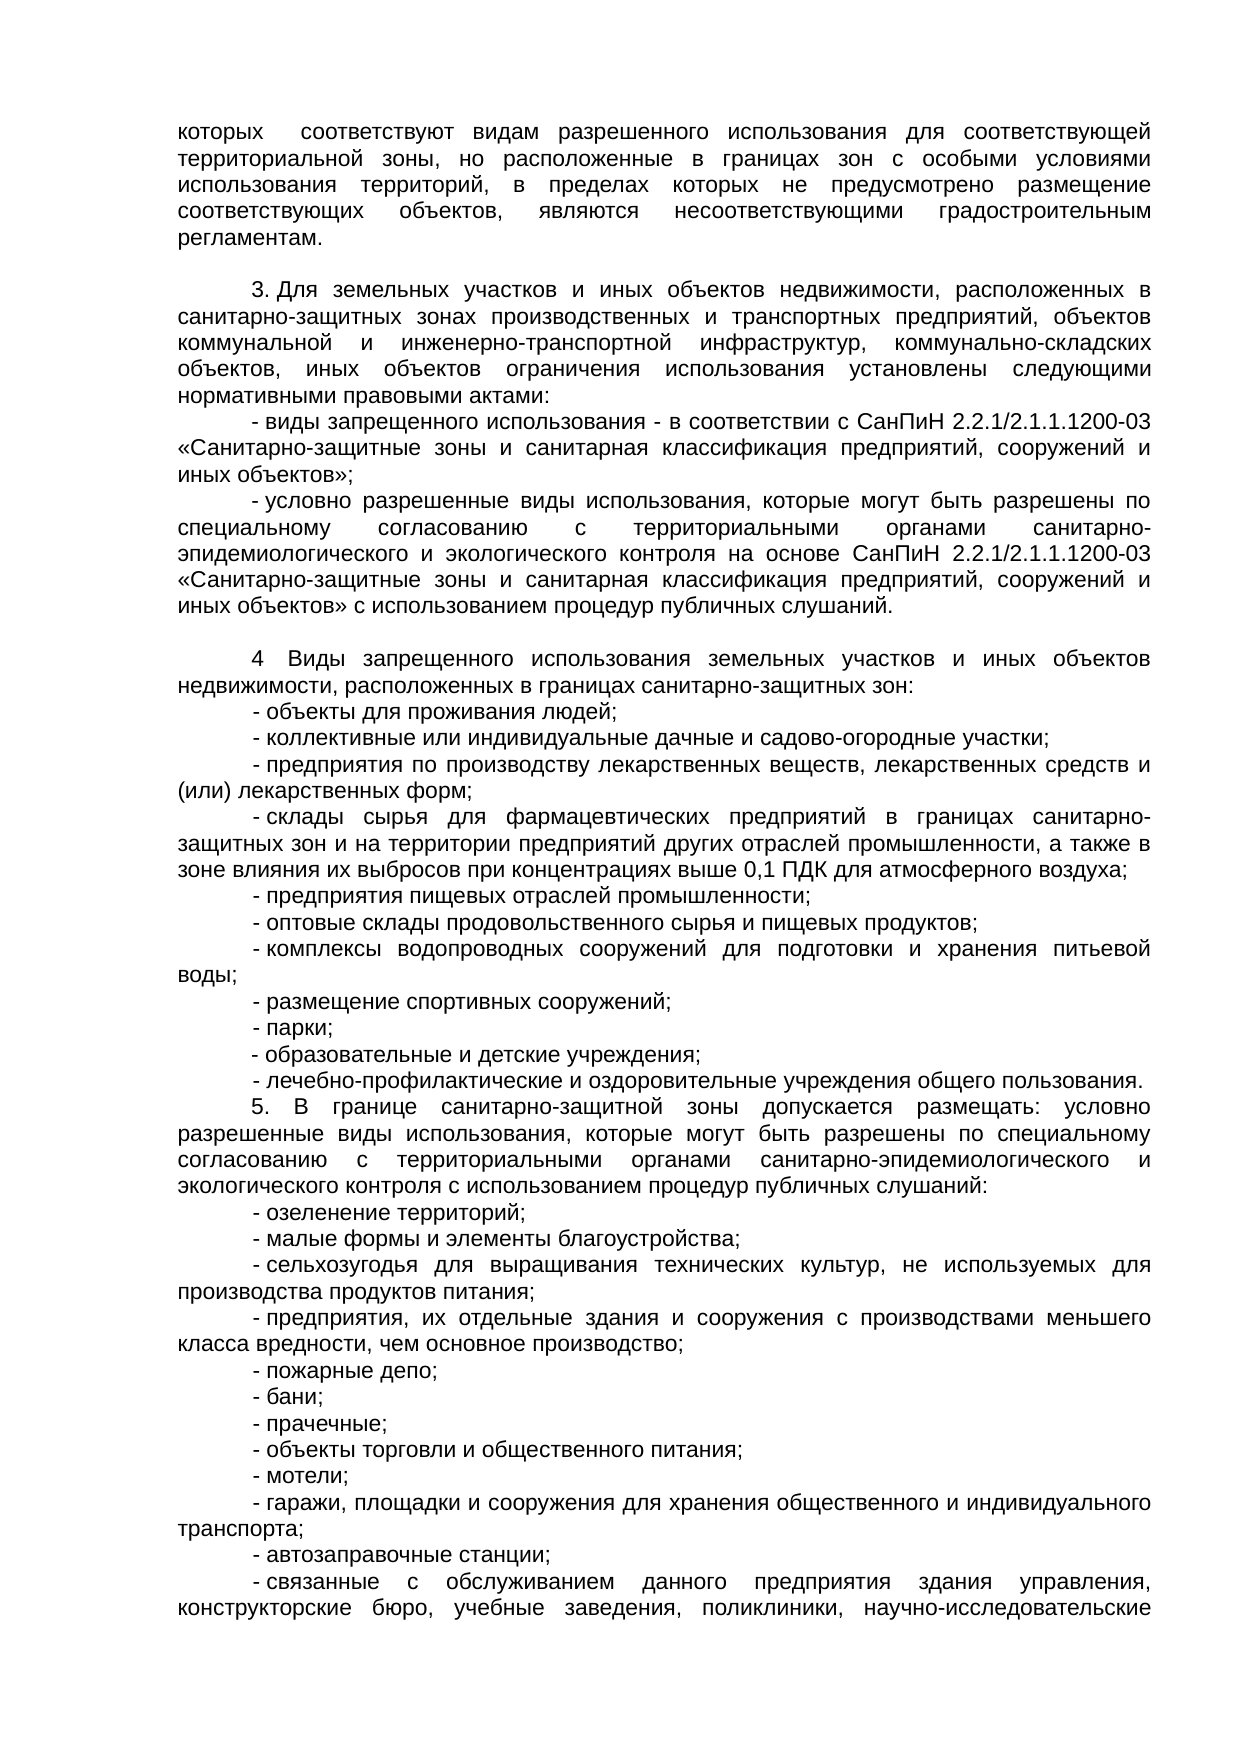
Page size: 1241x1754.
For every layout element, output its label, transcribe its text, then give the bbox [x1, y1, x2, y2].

text - прачечные; [177, 1409, 1152, 1436]
text - предприятия, их отдельные здания и сооружения с производствами меньшего класса вредности, чем основное производство; [177, 1304, 1152, 1357]
text - предприятия пищевых отраслей промышленности; [177, 882, 1152, 909]
text - малые формы и элементы благоустройства; [177, 1225, 1152, 1251]
text - автозаправочные станции; [177, 1541, 1152, 1568]
text - размещение спортивных сооружений; [177, 988, 1152, 1014]
text - объекты торговли и общественного питания; [177, 1436, 1152, 1462]
text - парки; [177, 1014, 1152, 1041]
text - образовательные и детские учреждения; [177, 1041, 1152, 1067]
text - коллективные или индивидуальные дачные и садово-огородные участки; [177, 724, 1152, 751]
text - озеленение территорий; [177, 1199, 1152, 1225]
text - сельхозугодья для выращивания технических культур, не используемых для производства продуктов питания; [177, 1251, 1152, 1304]
text - мотели; [177, 1462, 1152, 1488]
text 5. В границе санитарно-защитной зоны допускается размещать: условно разрешенные виды использования, которые могут быть разрешены по специальному согласованию с территориальными органами санитарно-эпидемиологического и экологического контроля с использованием процедур публичных слушаний: [177, 1093, 1152, 1199]
text - предприятия по производству лекарственных веществ, лекарственных средств и (или) лекарственных форм; [177, 751, 1152, 803]
text - виды запрещенного использования - в соответствии с СанПиН 2.2.1/2.1.1.1200-03 «Санитарно-защитные зоны и санитарная классификация предприятий, сооружений и иных объектов»; [177, 408, 1152, 487]
text - пожарные депо; [177, 1357, 1152, 1383]
text - склады сырья для фармацевтических предприятий в границах санитарно-защитных зон и на территории предприятий других отраслей промышленности, а также в зоне влияния их выбросов при концентрациях выше 0,1 ПДК для атмосферного воздуха; [177, 803, 1152, 882]
text - бани; [177, 1383, 1152, 1409]
text которых соответствуют видам разрешенного использования для соответствующей территориальной зоны, но расположенные в границах зон с особыми условиями использования территорий, в пределах которых не предусмотрено размещение соответствующих объектов, являются несоответствующими градостроительным регламентам. [177, 118, 1152, 250]
text - комплексы водопроводных сооружений для подготовки и хранения питьевой воды; [177, 935, 1152, 988]
text - лечебно-профилактические и оздоровительные учреждения общего пользования. [177, 1067, 1152, 1093]
text - гаражи, площадки и сооружения для хранения общественного и индивидуального транспорта; [177, 1488, 1152, 1541]
text - объекты для проживания людей; [177, 698, 1152, 724]
text - оптовые склады продовольственного сырья и пищевых продуктов; [177, 909, 1152, 935]
text 4 Виды запрещенного использования земельных участков и иных объектов недвижимости, расположенных в границах санитарно-защитных зон: [177, 645, 1152, 698]
text 3. Для земельных участков и иных объектов недвижимости, расположенных в санитарно-защитных зонах производственных и транспортных предприятий, объектов коммунальной и инженерно-транспортной инфраструктур, коммунально-складских объектов, иных объектов ограничения использования установлены следующими нормативными правовыми актами: [177, 276, 1152, 408]
text - связанные с обслуживанием данного предприятия здания управления, конструкторские бюро, учебные заведения, поликлиники, научно-исследовательские [177, 1568, 1152, 1620]
text - условно разрешенные виды использования, которые могут быть разрешены по специальному согласованию с территориальными органами санитарно-эпидемиологического и экологического контроля на основе СанПиН 2.2.1/2.1.1.1200-03 «Санитарно-защитные зоны и санитарная классификация предприятий, сооружений и иных объектов» с использованием процедур публичных слушаний. [177, 487, 1152, 619]
